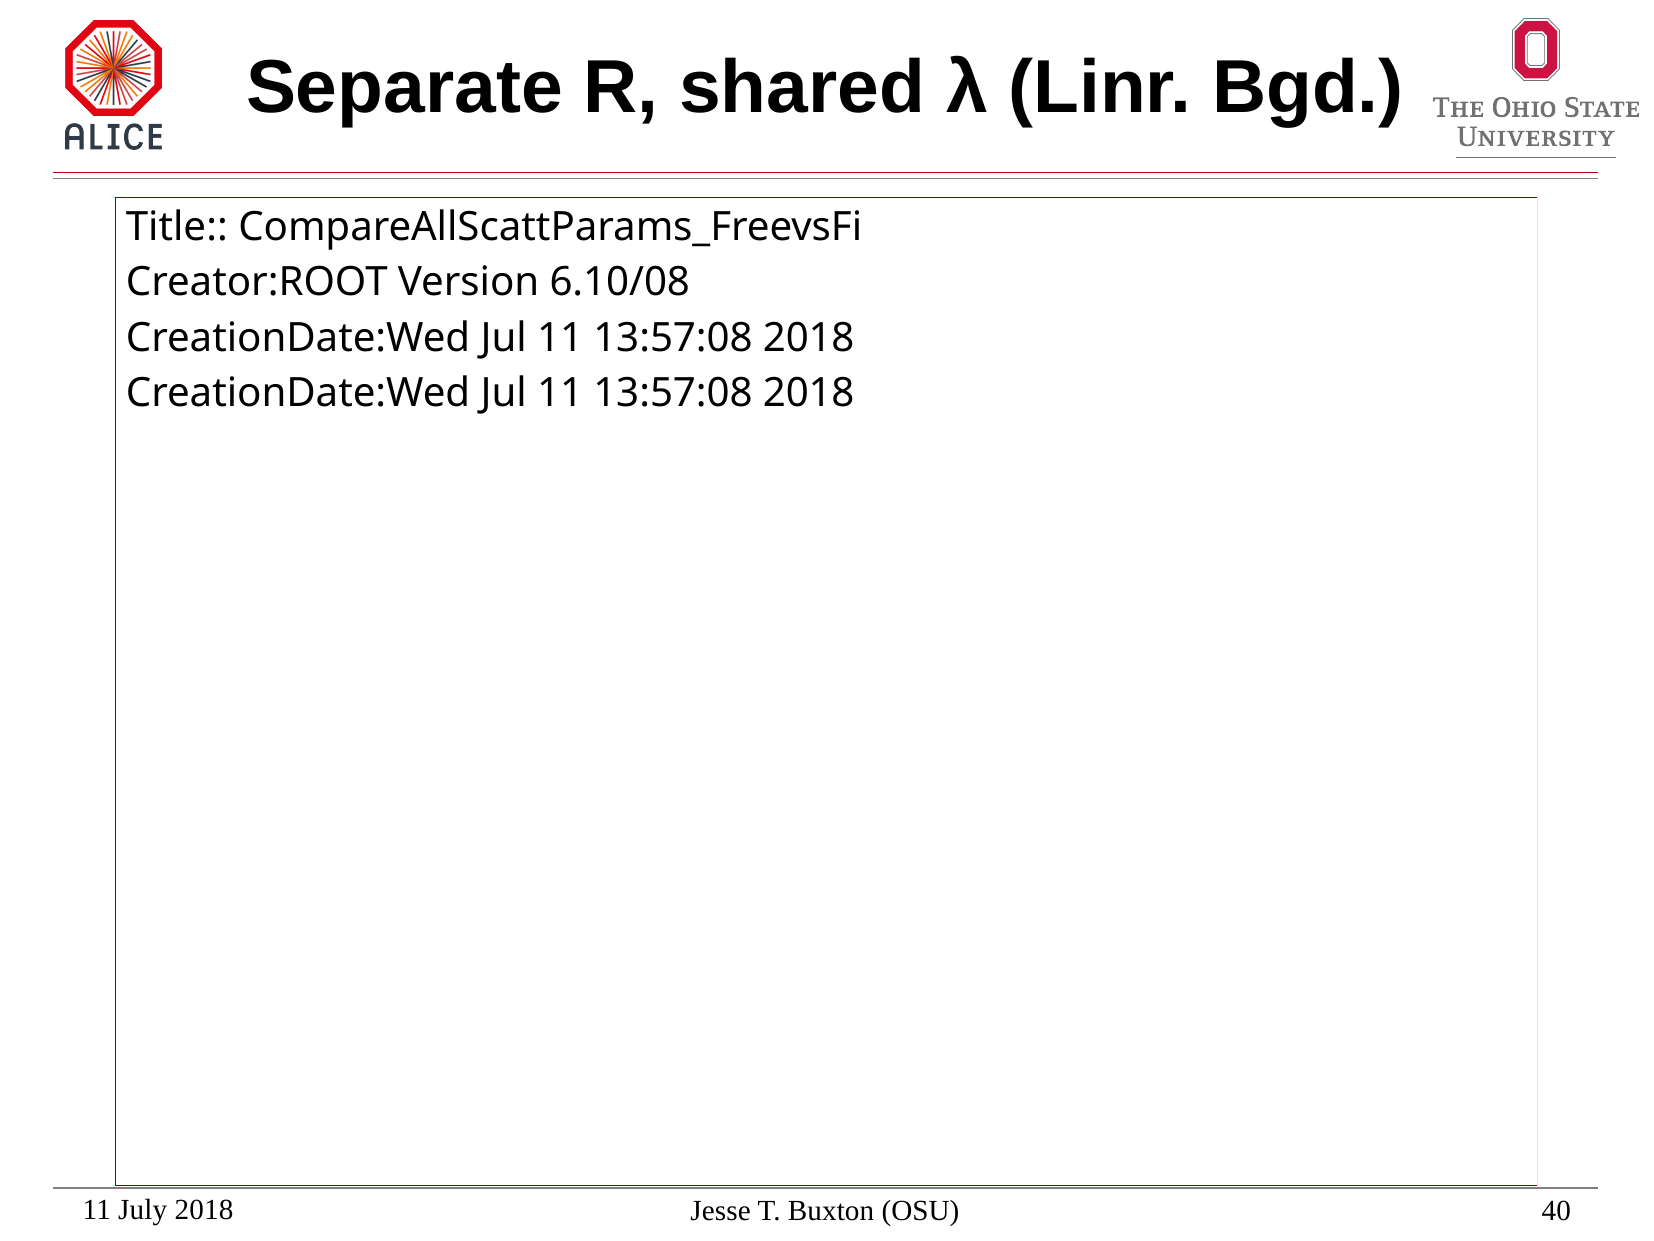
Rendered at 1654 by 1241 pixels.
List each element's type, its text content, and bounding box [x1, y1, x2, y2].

title Separate R, shared λ (Linr. Bgd.) [137, 1, 1513, 172]
picture [65, 20, 137, 150]
picture [1513, 5, 1642, 171]
picture [112, 195, 1538, 1186]
